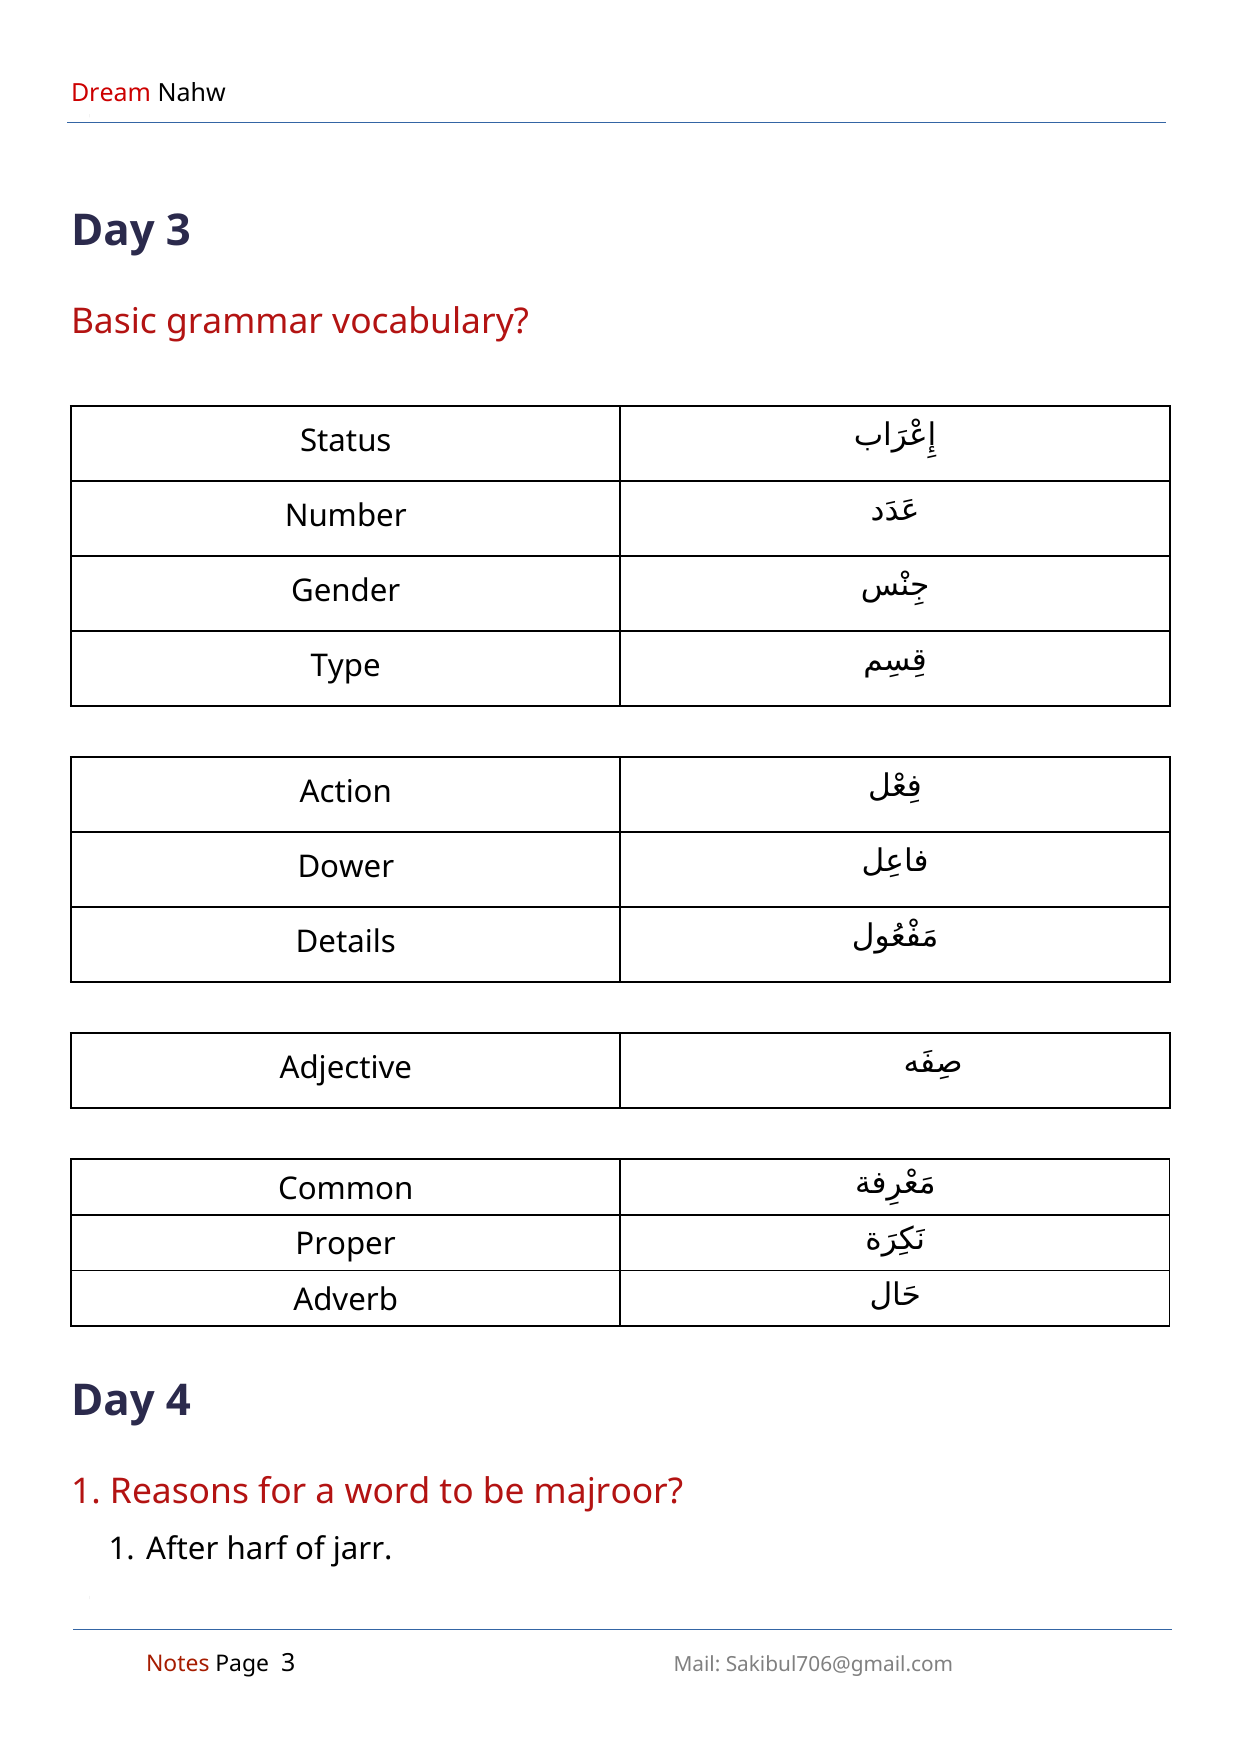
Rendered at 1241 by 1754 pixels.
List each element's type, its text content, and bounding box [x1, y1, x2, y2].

table_cell Number [72, 482, 619, 555]
table_cell Type [72, 632, 619, 705]
table_cell عَدَد [621, 482, 1169, 555]
subtitle Day 4 [71, 1368, 1169, 1428]
table_cell Gender [72, 557, 619, 630]
table_cell Dower [72, 833, 619, 906]
list After harf of jarr. [108, 1526, 1169, 1569]
table_cell فاعِل [621, 833, 1169, 906]
table_header Action [72, 758, 619, 831]
table_cell جِنْس [621, 557, 1169, 630]
table_cell Proper [72, 1216, 619, 1269]
table_cell Details [72, 908, 619, 981]
table_cell قِسِم [621, 632, 1169, 705]
table_header فِعْل [621, 758, 1169, 831]
table_header Status [72, 407, 619, 480]
table_header مَعْرِفة [621, 1160, 1169, 1214]
table_header إِعْرَاب [621, 407, 1169, 480]
table_cell نَكِرَة [621, 1216, 1169, 1269]
subtitle Day 3 [71, 198, 1169, 258]
table_cell مَفْعُول [621, 908, 1169, 981]
table_header صِفَه [621, 1034, 1169, 1107]
subtitle Basic grammar vocabulary? [71, 296, 1169, 344]
subtitle 1. Reasons for a word to be majroor? [71, 1466, 1169, 1514]
table_cell Adverb [72, 1271, 619, 1325]
table_header Common [72, 1160, 619, 1214]
table_cell حَال [621, 1271, 1169, 1325]
table_header Adjective [72, 1034, 619, 1107]
